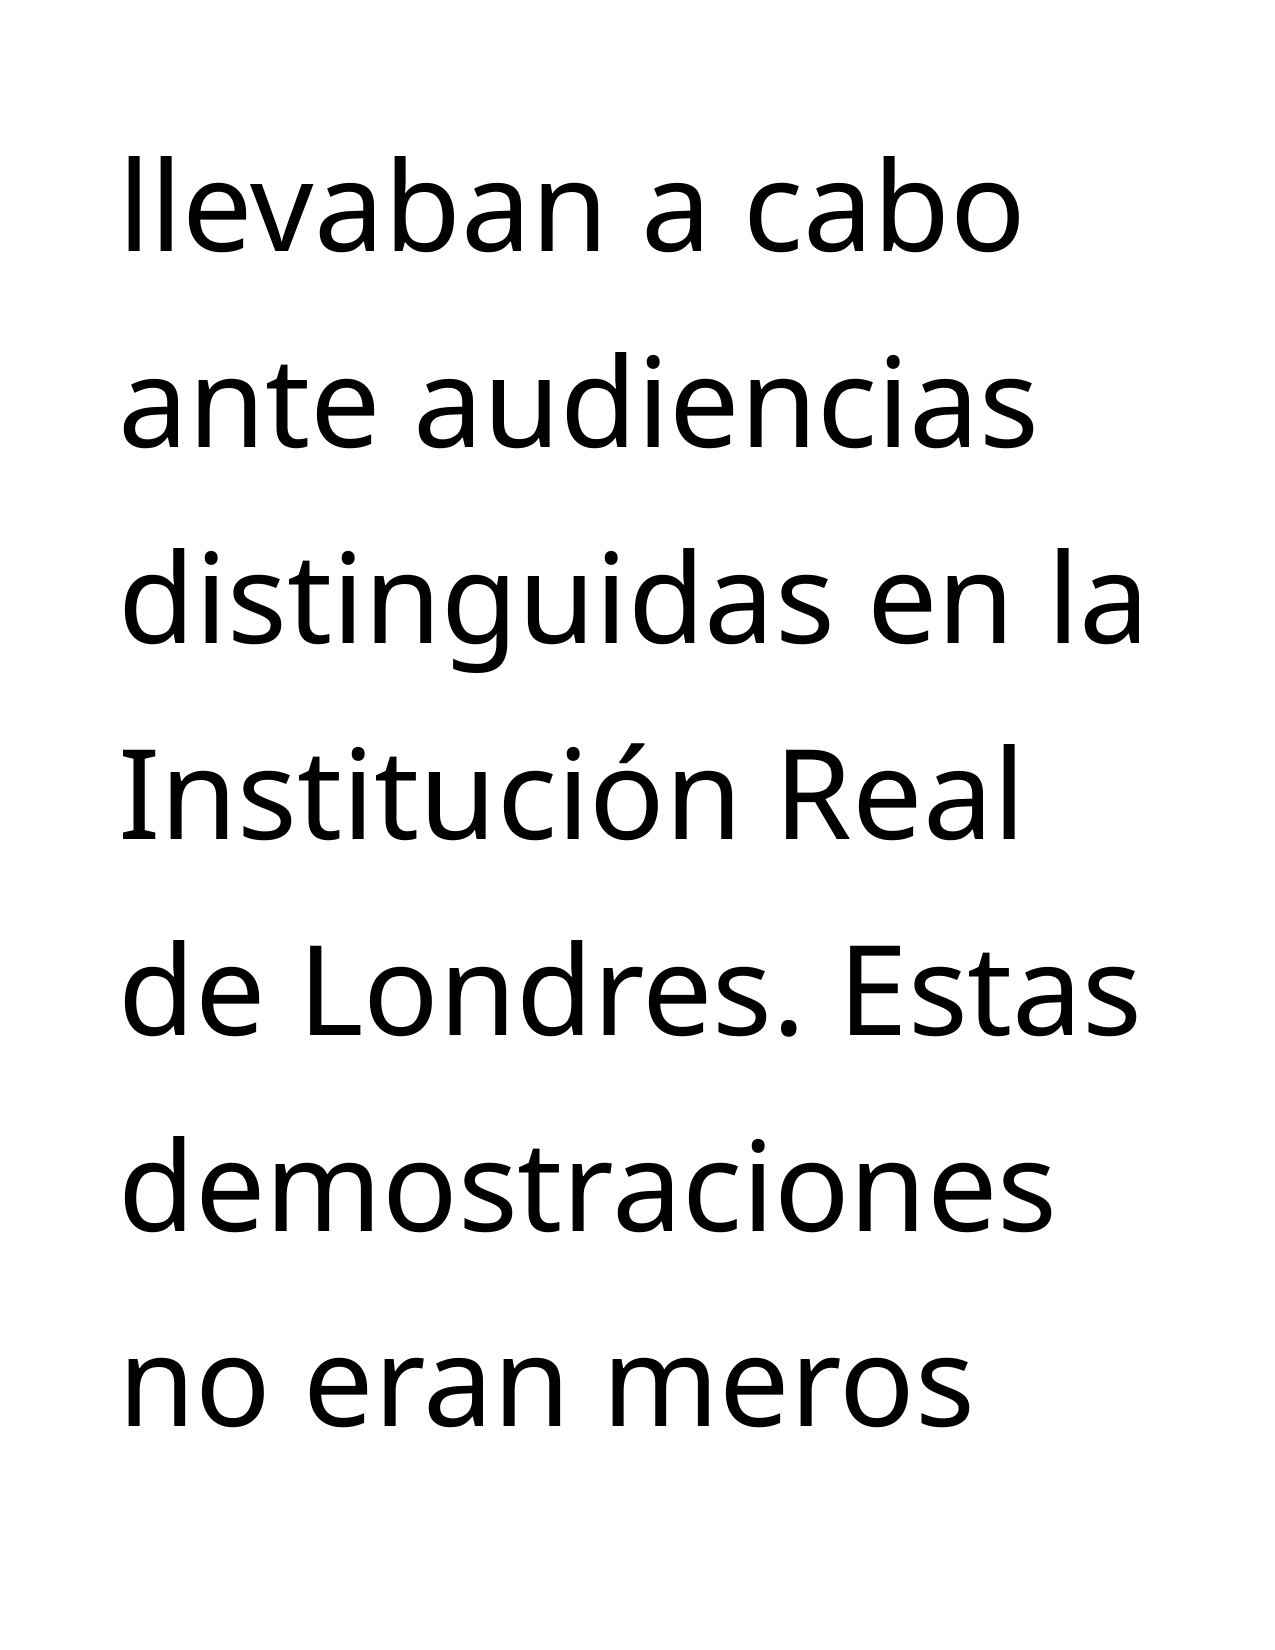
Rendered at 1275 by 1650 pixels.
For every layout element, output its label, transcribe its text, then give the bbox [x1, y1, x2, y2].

text llevaban a cabo ante audiencias distinguidas en la Institución Real de Londres. Estas demostraciones no eran meros [118, 118, 1157, 1463]
